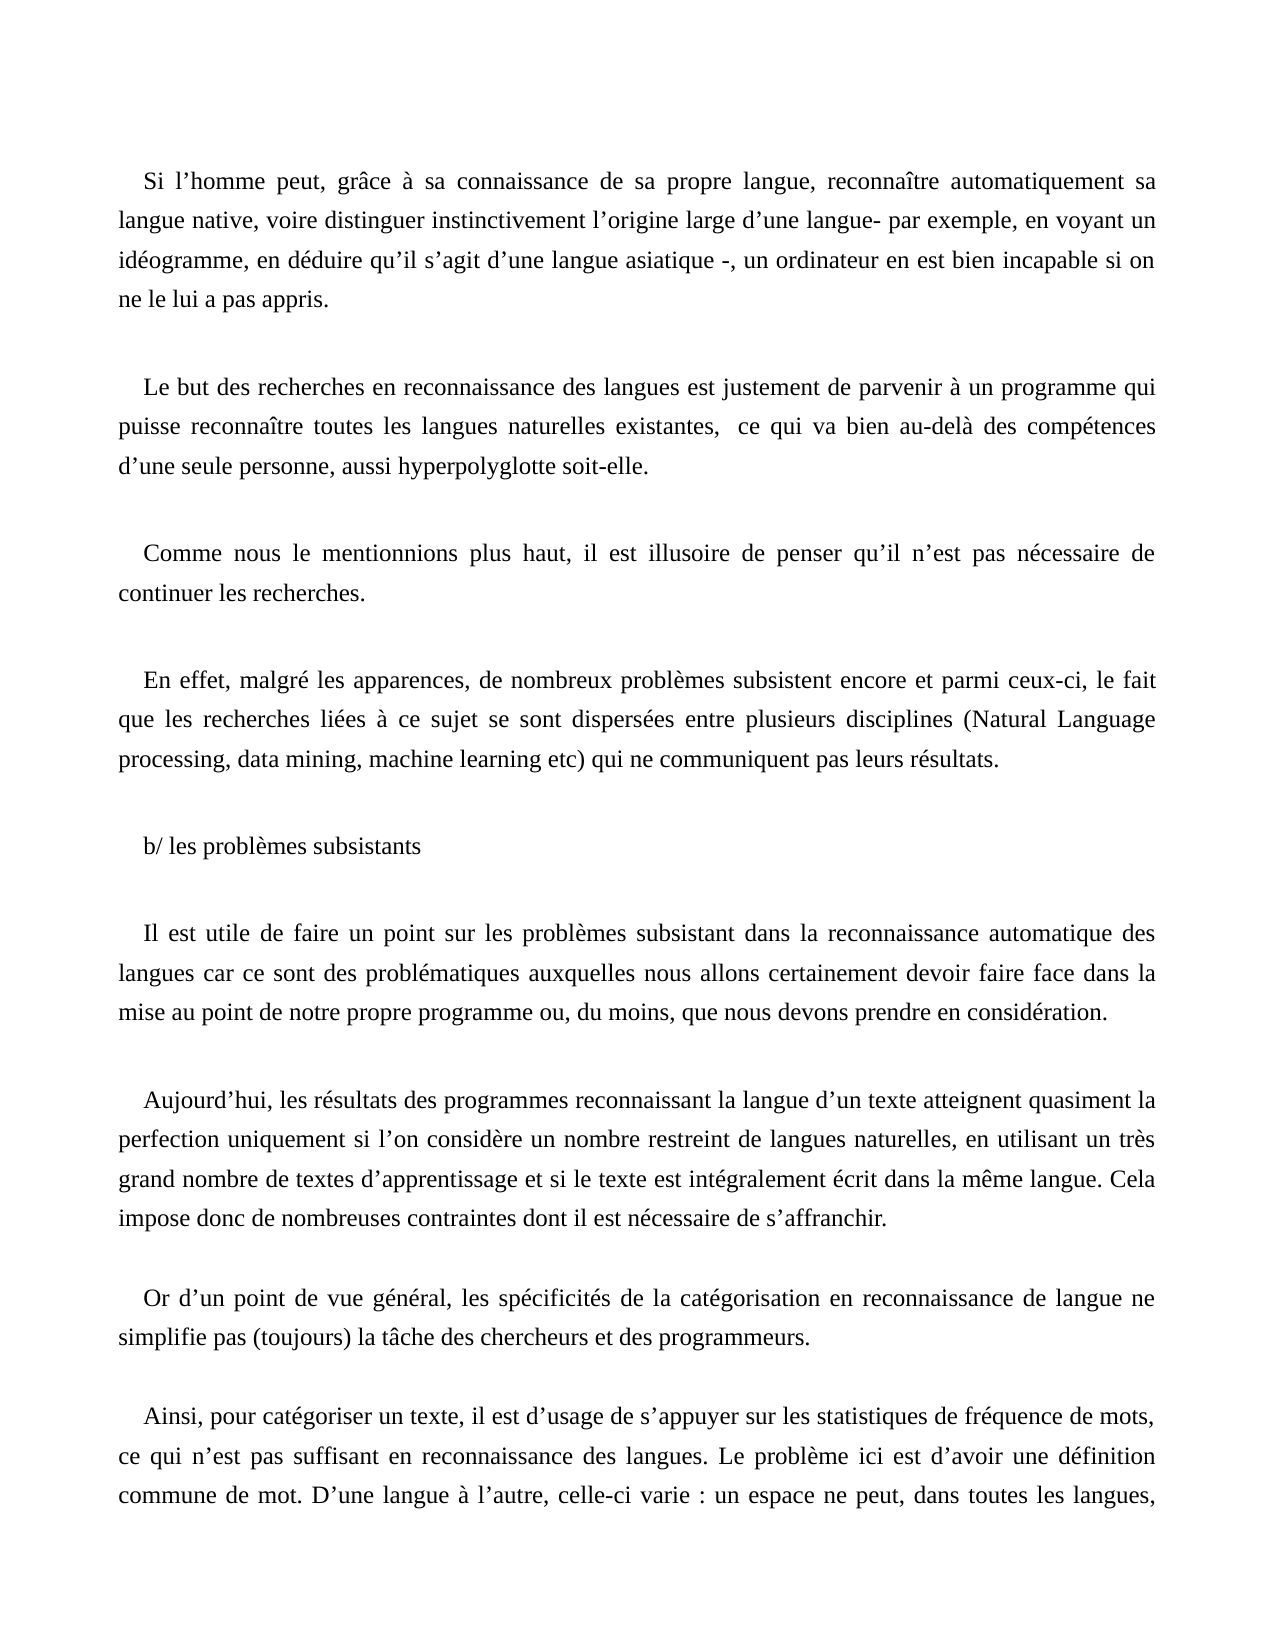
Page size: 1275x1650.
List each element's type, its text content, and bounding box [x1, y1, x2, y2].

text Aujourd’hui, les résultats des programmes reconnaissant la langue d’un texte atteignent quasiment la perfection uniquement si l’on considère un nombre restreint de langues naturelles, en utilisant un très grand nombre de textes d’apprentissage et si le texte est intégralement écrit dans la même langue. Cela impose donc de nombreuses contraintes dont il est nécessaire de s’affranchir. [118, 1085, 1157, 1232]
text Comme nous le mentionnions plus haut, il est illusoire de penser qu’il n’est pas nécessaire de continuer les recherches. [118, 538, 1157, 606]
text Il est utile de faire un point sur les problèmes subsistant dans la reconnaissance automatique des langues car ce sont des problématiques auxquelles nous allons certainement devoir faire face dans la mise au point de notre propre programme ou, du moins, que nous devons prendre en considération. [118, 918, 1157, 1026]
text Le but des recherches en reconnaissance des langues est justement de parvenir à un programme qui puisse reconnaître toutes les langues naturelles existantes, ce qui va bien au-delà des compétences d’une seule personne, aussi hyperpolyglotte soit-elle. [118, 372, 1157, 479]
text Ainsi, pour catégoriser un texte, il est d’usage de s’appuyer sur les statistiques de fréquence de mots, ce qui n’est pas suffisant en reconnaissance des langues. Le problème ici est d’avoir une définition commune de mot. D’une langue à l’autre, celle-ci varie : un espace ne peut, dans toutes les langues, [118, 1401, 1157, 1509]
text b/ les problèmes subsistants [118, 831, 1157, 860]
text En effet, malgré les apparences, de nombreux problèmes subsistent encore et parmi ceux-ci, le fait que les recherches liées à ce sujet se sont dispersées entre plusieurs disciplines (Natural Language processing, data mining, machine learning etc) qui ne communiquent pas leurs résultats. [118, 665, 1157, 773]
text Or d’un point de vue général, les spécificités de la catégorisation en reconnaissance de langue ne simplifie pas (toujours) la tâche des chercheurs et des programmeurs. [118, 1283, 1157, 1351]
text Si l’homme peut, grâce à sa connaissance de sa propre langue, reconnaître automatiquement sa langue native, voire distinguer instinctivement l’origine large d’une langue- par exemple, en voyant un idéogramme, en déduire qu’il s’agit d’une langue asiatique -, un ordinateur en est bien incapable si on ne le lui a pas appris. [118, 166, 1157, 313]
